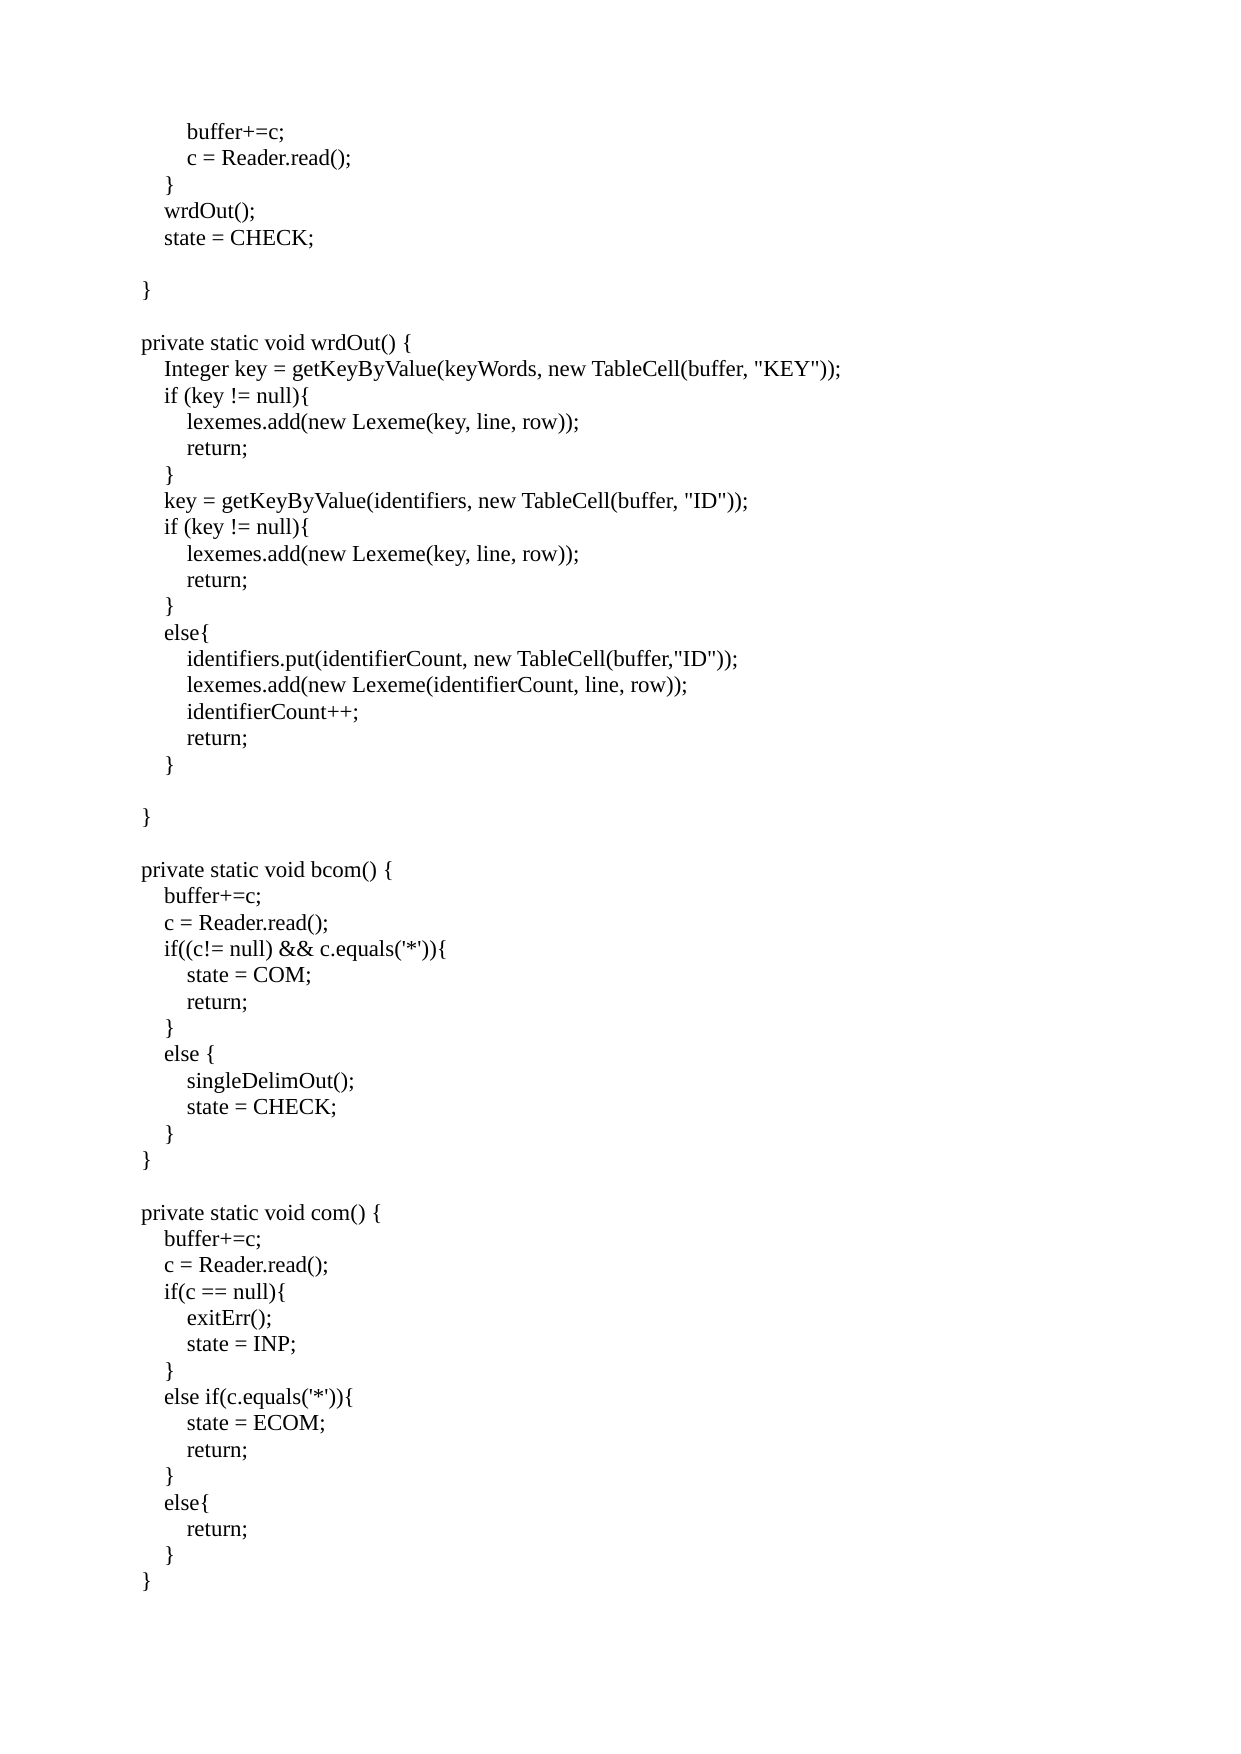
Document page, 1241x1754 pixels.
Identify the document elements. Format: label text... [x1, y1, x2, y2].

text Integer key = getKeyByValue(keyWords, new TableCell(buffer, "KEY")); [118, 355, 1122, 382]
text } [118, 751, 1122, 777]
text state = CHECK; [118, 1093, 1122, 1119]
text } [118, 1568, 1122, 1594]
text c = Reader.read(); [118, 909, 1122, 935]
text return; [118, 724, 1122, 751]
text else { [118, 1041, 1122, 1067]
text if (key != null){ [118, 382, 1122, 408]
text } [118, 461, 1122, 487]
text c = Reader.read(); [118, 1251, 1122, 1278]
text buffer+=c; [118, 118, 1122, 144]
text return; [118, 434, 1122, 461]
text state = INP; [118, 1330, 1122, 1357]
text private static void com() { [118, 1199, 1122, 1225]
text } [118, 592, 1122, 619]
text buffer+=c; [118, 1225, 1122, 1251]
text } [118, 1462, 1122, 1488]
text private static void wrdOut() { [118, 329, 1122, 355]
text state = ECOM; [118, 1409, 1122, 1436]
text else{ [118, 619, 1122, 645]
text lexemes.add(new Lexeme(key, line, row)); [118, 408, 1122, 434]
text } [118, 1146, 1122, 1172]
text else{ [118, 1488, 1122, 1515]
text if (key != null){ [118, 513, 1122, 540]
text } [118, 171, 1122, 197]
text return; [118, 988, 1122, 1014]
text return; [118, 566, 1122, 592]
text } [118, 803, 1122, 830]
text c = Reader.read(); [118, 144, 1122, 171]
text singleDelimOut(); [118, 1067, 1122, 1093]
text identifiers.put(identifierCount, new TableCell(buffer,"ID")); [118, 645, 1122, 672]
text state = COM; [118, 961, 1122, 988]
text return; [118, 1436, 1122, 1462]
text key = getKeyByValue(identifiers, new TableCell(buffer, "ID")); [118, 487, 1122, 513]
text } [118, 1014, 1122, 1041]
text buffer+=c; [118, 882, 1122, 909]
text state = CHECK; [118, 223, 1122, 250]
text identifierCount++; [118, 698, 1122, 724]
text wrdOut(); [118, 197, 1122, 223]
text exitErr(); [118, 1304, 1122, 1330]
text private static void bcom() { [118, 856, 1122, 882]
text } [118, 276, 1122, 303]
text if((c!= null) && c.equals('*')){ [118, 935, 1122, 961]
text lexemes.add(new Lexeme(key, line, row)); [118, 540, 1122, 566]
text } [118, 1119, 1122, 1146]
text return; [118, 1515, 1122, 1541]
text lexemes.add(new Lexeme(identifierCount, line, row)); [118, 672, 1122, 698]
text } [118, 1357, 1122, 1383]
text if(c == null){ [118, 1278, 1122, 1304]
text else if(c.equals('*')){ [118, 1383, 1122, 1409]
text } [118, 1541, 1122, 1568]
